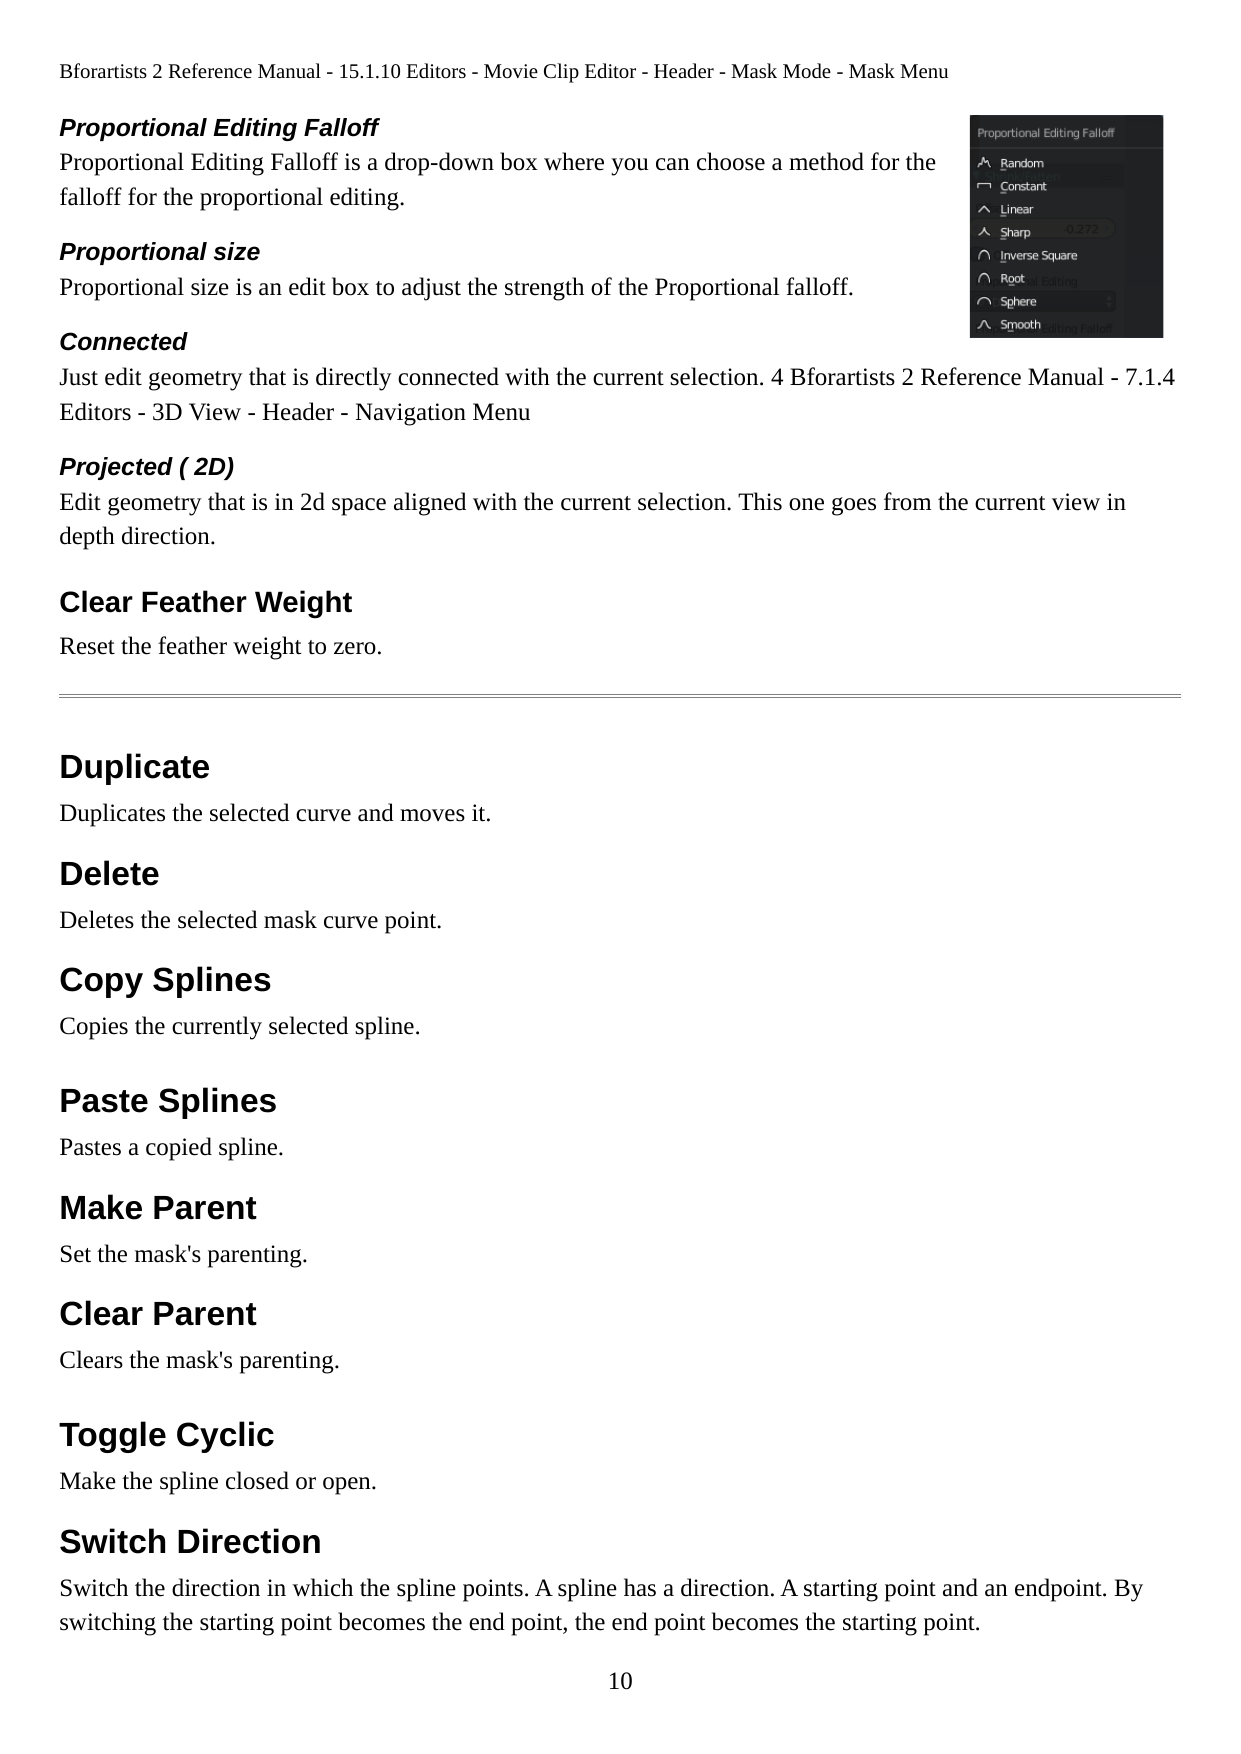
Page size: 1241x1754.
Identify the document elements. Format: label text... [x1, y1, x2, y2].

subtitle Paste Splines [59, 1081, 1181, 1120]
text Clears the mask's parenting. [59, 1345, 1181, 1374]
text Duplicates the selected curve and moves it. [59, 798, 1181, 827]
subtitle Duplicate [59, 747, 1181, 786]
text Switch the direction in which the spline points. A spline has a direction. A starting point and an endpoint. By switching the starting point becomes the end point, the end point becomes the starting point. [59, 1573, 1181, 1636]
text Edit geometry that is in 2d space aligned with the current selection. This one goes from the current view in depth direction. [59, 487, 1181, 550]
subtitle Proportional Editing Falloff [59, 113, 1181, 141]
subtitle Toggle Cyclic [59, 1415, 1181, 1454]
picture [969, 115, 1164, 338]
text Pastes a copied spline. [59, 1132, 1181, 1161]
subtitle Make Parent [59, 1187, 1181, 1226]
subtitle Copy Splines [59, 960, 1181, 999]
subtitle Clear Feather Weight [59, 585, 1181, 618]
subtitle Delete [59, 853, 1181, 892]
text Reset the feather weight to zero. [59, 631, 1181, 660]
text Set the mask's parenting. [59, 1239, 1181, 1267]
subtitle Connected [59, 327, 1181, 356]
subtitle [1164, 237, 1181, 266]
text Proportional size is an edit box to adjust the strength of the Proportional falloff. [59, 272, 969, 301]
subtitle Clear Parent [59, 1294, 1181, 1333]
text Make the spline closed or open. [59, 1466, 1181, 1495]
text Proportional Editing Falloff is a drop-down box where you can choose a method for the falloff for the proportional editing. [59, 147, 969, 211]
text Just edit geometry that is directly connected with the current selection. 4 Bforartists 2 Reference Manual - 7.1.4 Editors - 3D View - Header - Navigation Menu [59, 362, 1181, 425]
text Deletes the selected mask curve point. [59, 905, 1181, 933]
subtitle Proportional size [59, 237, 969, 266]
text Copies the currently selected spline. [59, 1011, 1181, 1040]
subtitle Projected ( 2D) [59, 452, 1181, 480]
subtitle Switch Direction [59, 1521, 1181, 1560]
